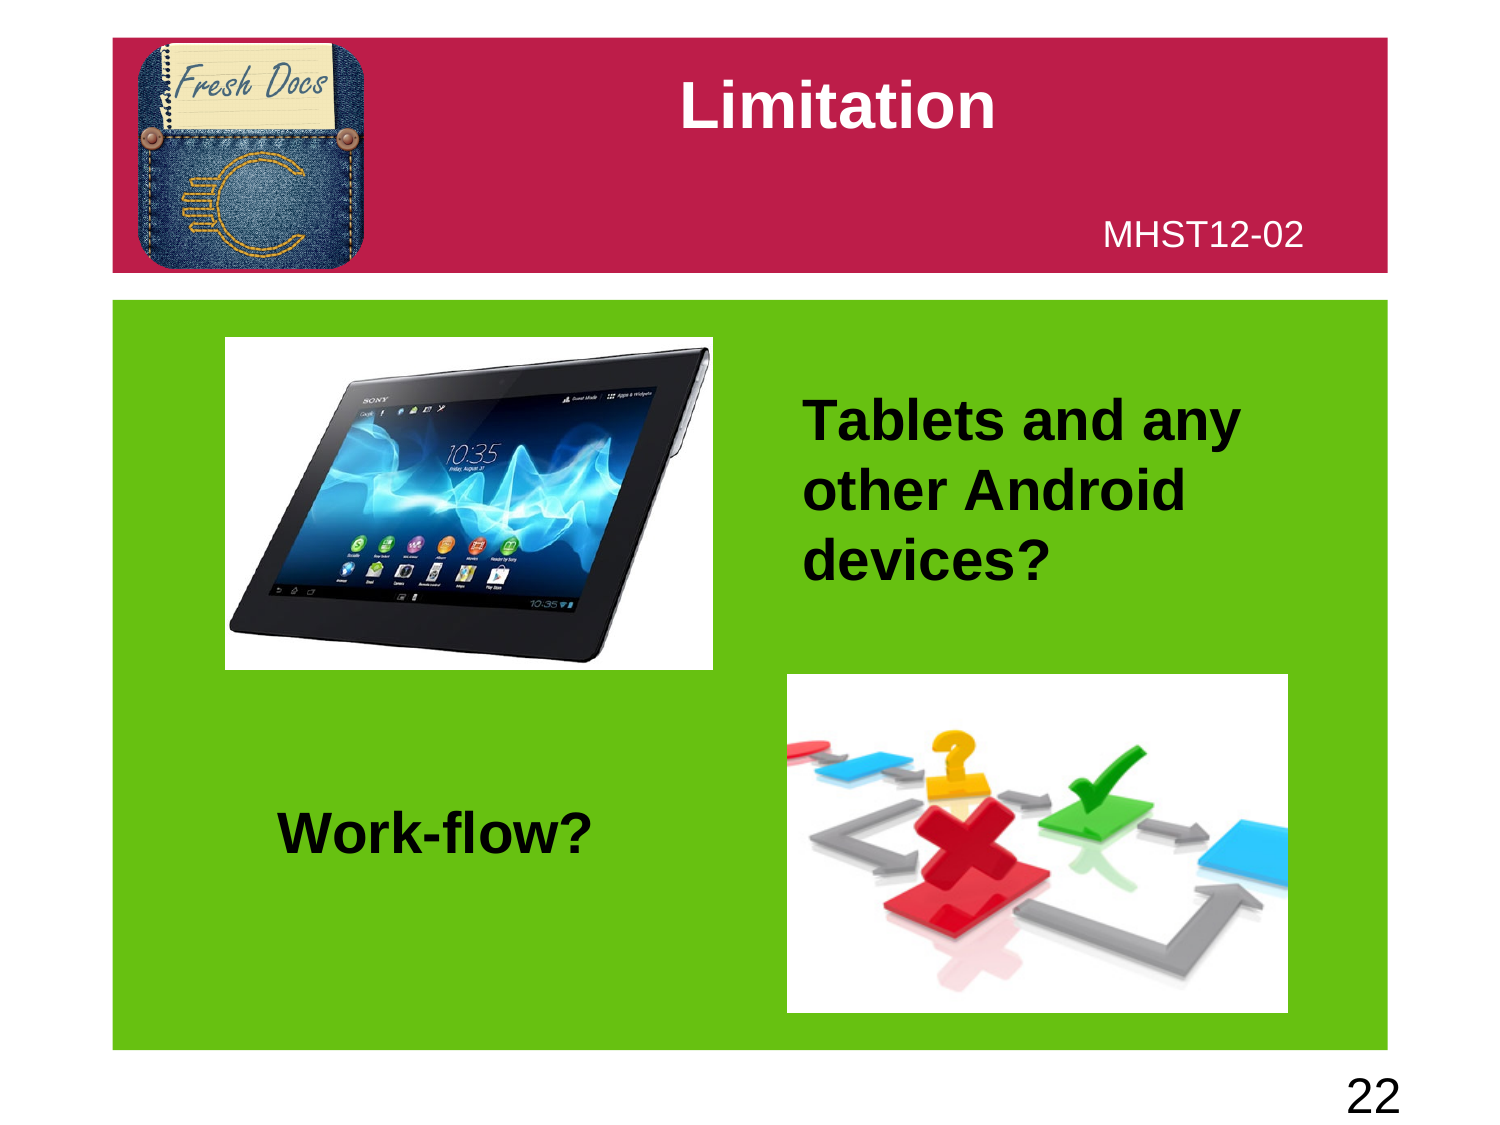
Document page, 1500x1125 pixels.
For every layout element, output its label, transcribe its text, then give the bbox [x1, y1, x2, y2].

text_box [1331, 1055, 1500, 1125]
text_box Tablets and any other Android devices? [787, 375, 1351, 600]
picture [138, 43, 364, 269]
text_box [112, 37, 1388, 273]
text_box MHST12-02 [1087, 202, 1320, 263]
text_box Limitation [664, 54, 1013, 150]
picture [787, 674, 1288, 1013]
text_box [112, 299, 1388, 1051]
picture [225, 337, 713, 670]
text_box Work-flow? [262, 787, 787, 938]
